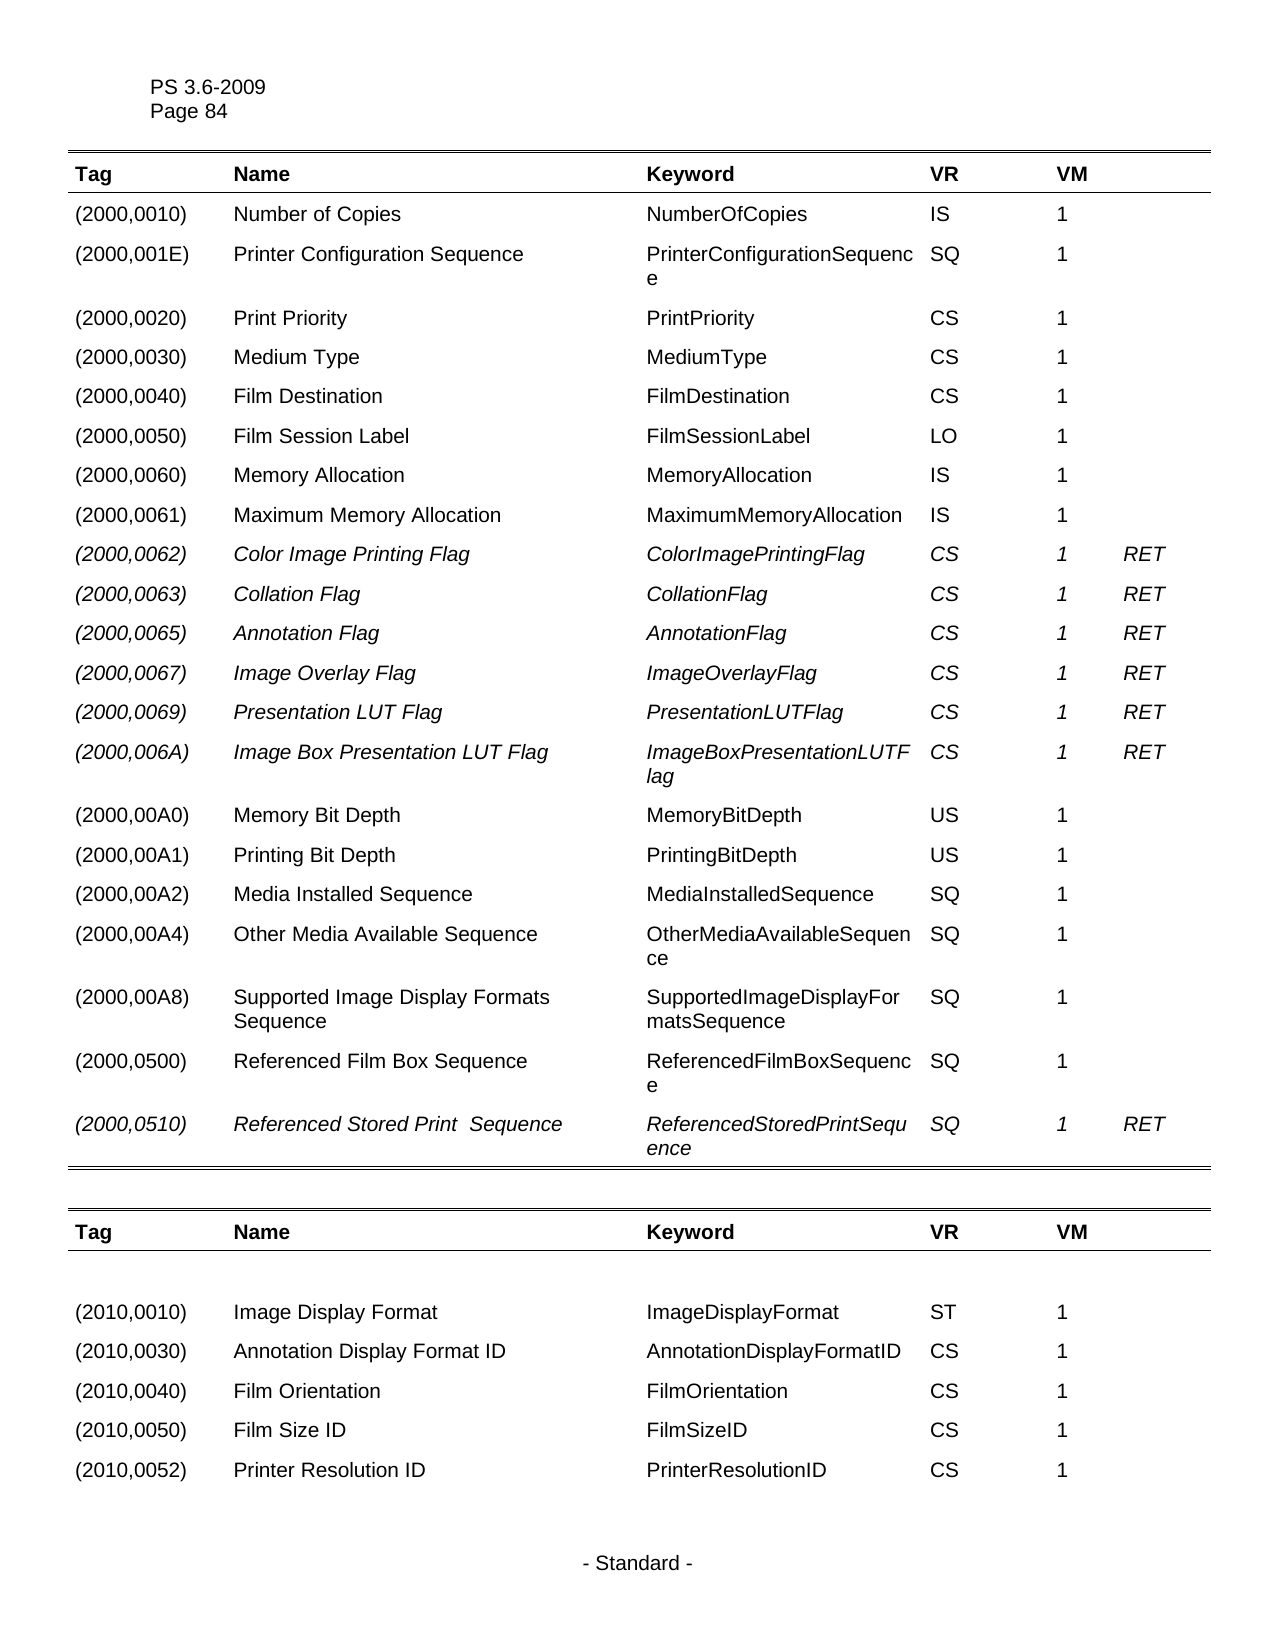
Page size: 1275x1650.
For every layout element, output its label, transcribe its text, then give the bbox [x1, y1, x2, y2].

table_cell LO [923, 414, 1049, 454]
table_cell 1 [1049, 912, 1116, 976]
table_cell Film Size ID [226, 1409, 639, 1448]
table_cell CS [923, 651, 1049, 691]
table_cell RET [1116, 612, 1211, 651]
table_cell Memory Allocation [226, 454, 639, 493]
table_cell PrinterResolutionID [639, 1448, 923, 1488]
table_cell 1 [1049, 691, 1116, 730]
table_cell Presentation LUT Flag [226, 691, 639, 730]
table_cell [226, 1170, 639, 1208]
table_cell SQ [923, 912, 1049, 976]
table_cell (2010,0040) [68, 1369, 226, 1409]
table_cell 1 [1049, 375, 1116, 414]
table_cell SQ [923, 1039, 1049, 1103]
table_cell 1 [1049, 833, 1116, 873]
table_cell [1116, 335, 1211, 375]
table_cell 1 [1049, 1290, 1116, 1330]
table_cell 1 [1049, 612, 1116, 651]
table_cell RET [1116, 651, 1211, 691]
table_cell VM [1049, 153, 1116, 192]
table_cell [1116, 1251, 1211, 1290]
table_cell ImageBoxPresentationLUTFlag [639, 730, 923, 794]
table_cell US [923, 833, 1049, 873]
table_cell (2000,0510) [68, 1103, 226, 1166]
table_cell Tag [68, 1211, 226, 1250]
table_cell [1116, 414, 1211, 454]
table_cell Supported Image Display Formats Sequence [226, 976, 639, 1039]
table_cell [1116, 1369, 1211, 1409]
table_cell Film Destination [226, 375, 639, 414]
table_cell [639, 1170, 923, 1208]
table_cell AnnotationDisplayFormatID [639, 1330, 923, 1369]
table_cell (2000,0067) [68, 651, 226, 691]
table_cell 1 [1049, 232, 1116, 296]
table_cell (2000,0010) [68, 193, 226, 232]
table_cell CS [923, 533, 1049, 572]
table_cell 1 [1049, 1103, 1116, 1166]
table_cell (2000,0062) [68, 533, 226, 572]
table_cell [68, 1170, 226, 1208]
table_cell Referenced Film Box Sequence [226, 1039, 639, 1103]
table_cell [1116, 912, 1211, 976]
table_cell (2000,00A4) [68, 912, 226, 976]
table_cell ST [923, 1290, 1049, 1330]
table_cell Referenced Stored Print Sequence [226, 1103, 639, 1166]
table_cell (2000,0060) [68, 454, 226, 493]
table_cell [1116, 976, 1211, 1039]
table_cell IS [923, 193, 1049, 232]
table_cell [1116, 1330, 1211, 1369]
table_cell Image Overlay Flag [226, 651, 639, 691]
table_cell 1 [1049, 651, 1116, 691]
table_cell CS [923, 296, 1049, 335]
table_cell 1 [1049, 794, 1116, 833]
table_cell MemoryAllocation [639, 454, 923, 493]
table_cell Memory Bit Depth [226, 794, 639, 833]
table_cell [1116, 1448, 1211, 1488]
table_cell Number of Copies [226, 193, 639, 232]
table_cell [923, 1251, 1049, 1290]
table_cell [1116, 1409, 1211, 1448]
table_cell [1116, 1170, 1211, 1208]
table_cell ImageDisplayFormat [639, 1290, 923, 1330]
table_cell Color Image Printing Flag [226, 533, 639, 572]
table_cell Film Orientation [226, 1369, 639, 1409]
table_cell PresentationLUTFlag [639, 691, 923, 730]
table_cell ColorImagePrintingFlag [639, 533, 923, 572]
table_cell (2000,00A0) [68, 794, 226, 833]
table_cell SQ [923, 232, 1049, 296]
table_cell NumberOfCopies [639, 193, 923, 232]
table_cell CS [923, 1409, 1049, 1448]
table_cell [1116, 873, 1211, 912]
table_cell PrinterConfigurationSequence [639, 232, 923, 296]
table_cell CS [923, 691, 1049, 730]
table_cell (2000,0065) [68, 612, 226, 651]
table_cell RET [1116, 691, 1211, 730]
table_cell [1116, 153, 1211, 192]
table_cell [1116, 232, 1211, 296]
table_cell Keyword [639, 1211, 923, 1250]
table_cell Maximum Memory Allocation [226, 493, 639, 533]
table_cell (2000,006A) [68, 730, 226, 794]
table_cell 1 [1049, 533, 1116, 572]
table_cell MediumType [639, 335, 923, 375]
table_cell Annotation Display Format ID [226, 1330, 639, 1369]
table_cell FilmDestination [639, 375, 923, 414]
table_cell [1116, 296, 1211, 335]
table_cell CS [923, 335, 1049, 375]
table_cell OtherMediaAvailableSequence [639, 912, 923, 976]
table_cell Name [226, 1211, 639, 1250]
table_cell 1 [1049, 572, 1116, 612]
table_cell (2000,0020) [68, 296, 226, 335]
table_cell [1116, 1211, 1211, 1250]
table_cell FilmSizeID [639, 1409, 923, 1448]
table_cell CS [923, 1369, 1049, 1409]
table_cell RET [1116, 1103, 1211, 1166]
table_cell 1 [1049, 296, 1116, 335]
table_cell MediaInstalledSequence [639, 873, 923, 912]
table_cell 1 [1049, 493, 1116, 533]
table_cell [1116, 794, 1211, 833]
table_cell PrintPriority [639, 296, 923, 335]
table_cell CS [923, 612, 1049, 651]
table_cell Medium Type [226, 335, 639, 375]
table_cell [1116, 1039, 1211, 1103]
table_cell [1116, 493, 1211, 533]
table_cell US [923, 794, 1049, 833]
table_cell [1116, 454, 1211, 493]
table_cell SupportedImageDisplayFormatsSequence [639, 976, 923, 1039]
table_cell ImageOverlayFlag [639, 651, 923, 691]
table_cell 1 [1049, 1330, 1116, 1369]
table_cell 1 [1049, 1369, 1116, 1409]
table_cell CS [923, 572, 1049, 612]
table_cell (2000,001E) [68, 232, 226, 296]
table_cell [1049, 1251, 1116, 1290]
table_cell (2000,0069) [68, 691, 226, 730]
table_cell [1116, 833, 1211, 873]
table_cell 1 [1049, 1039, 1116, 1103]
table_cell 1 [1049, 1448, 1116, 1488]
table_cell IS [923, 493, 1049, 533]
table_cell [1116, 193, 1211, 232]
table_cell (2000,0063) [68, 572, 226, 612]
table_cell ReferencedStoredPrintSequence [639, 1103, 923, 1166]
table_cell FilmOrientation [639, 1369, 923, 1409]
table_cell (2000,00A1) [68, 833, 226, 873]
table_cell RET [1116, 572, 1211, 612]
table_cell Printing Bit Depth [226, 833, 639, 873]
table_cell [639, 1251, 923, 1290]
table_cell AnnotationFlag [639, 612, 923, 651]
table_cell PrintingBitDepth [639, 833, 923, 873]
table_cell 1 [1049, 1409, 1116, 1448]
table_cell SQ [923, 873, 1049, 912]
table_cell RET [1116, 533, 1211, 572]
table_cell Print Priority [226, 296, 639, 335]
table_cell (2010,0010) [68, 1290, 226, 1330]
table_cell (2000,0500) [68, 1039, 226, 1103]
table_cell 1 [1049, 454, 1116, 493]
table_cell CS [923, 1330, 1049, 1369]
table_cell 1 [1049, 335, 1116, 375]
table_cell Name [226, 153, 639, 192]
table_cell CollationFlag [639, 572, 923, 612]
table_cell (2010,0052) [68, 1448, 226, 1488]
table_cell IS [923, 454, 1049, 493]
table_cell CS [923, 375, 1049, 414]
table_cell Printer Configuration Sequence [226, 232, 639, 296]
table_cell Other Media Available Sequence [226, 912, 639, 976]
table_cell (2000,00A2) [68, 873, 226, 912]
table_cell (2000,00A8) [68, 976, 226, 1039]
table_cell Image Box Presentation LUT Flag [226, 730, 639, 794]
table_cell SQ [923, 1103, 1049, 1166]
table_cell Collation Flag [226, 572, 639, 612]
table_cell 1 [1049, 193, 1116, 232]
table_cell [923, 1170, 1049, 1208]
table_cell (2010,0030) [68, 1330, 226, 1369]
table_cell [226, 1251, 639, 1290]
table_cell Image Display Format [226, 1290, 639, 1330]
table_cell [1116, 1290, 1211, 1330]
table_cell Tag [68, 153, 226, 192]
table_cell MemoryBitDepth [639, 794, 923, 833]
table_cell (2000,0030) [68, 335, 226, 375]
table_cell (2000,0040) [68, 375, 226, 414]
table_cell FilmSessionLabel [639, 414, 923, 454]
table_cell Annotation Flag [226, 612, 639, 651]
table_cell Keyword [639, 153, 923, 192]
table_cell 1 [1049, 414, 1116, 454]
table_cell VR [923, 1211, 1049, 1250]
table_cell 1 [1049, 873, 1116, 912]
table_cell Media Installed Sequence [226, 873, 639, 912]
table_cell (2010,0050) [68, 1409, 226, 1448]
table_cell RET [1116, 730, 1211, 794]
table_cell VM [1049, 1211, 1116, 1250]
table_cell ReferencedFilmBoxSequence [639, 1039, 923, 1103]
table_cell VR [923, 153, 1049, 192]
table_cell (2000,0061) [68, 493, 226, 533]
table_cell 1 [1049, 976, 1116, 1039]
table_cell SQ [923, 976, 1049, 1039]
table_cell (2000,0050) [68, 414, 226, 454]
table_cell CS [923, 730, 1049, 794]
table_cell [1116, 375, 1211, 414]
table_cell [1049, 1170, 1116, 1208]
table_cell Film Session Label [226, 414, 639, 454]
table_cell 1 [1049, 730, 1116, 794]
table_cell CS [923, 1448, 1049, 1488]
table_cell MaximumMemoryAllocation [639, 493, 923, 533]
table_cell Printer Resolution ID [226, 1448, 639, 1488]
table_cell [68, 1251, 226, 1290]
